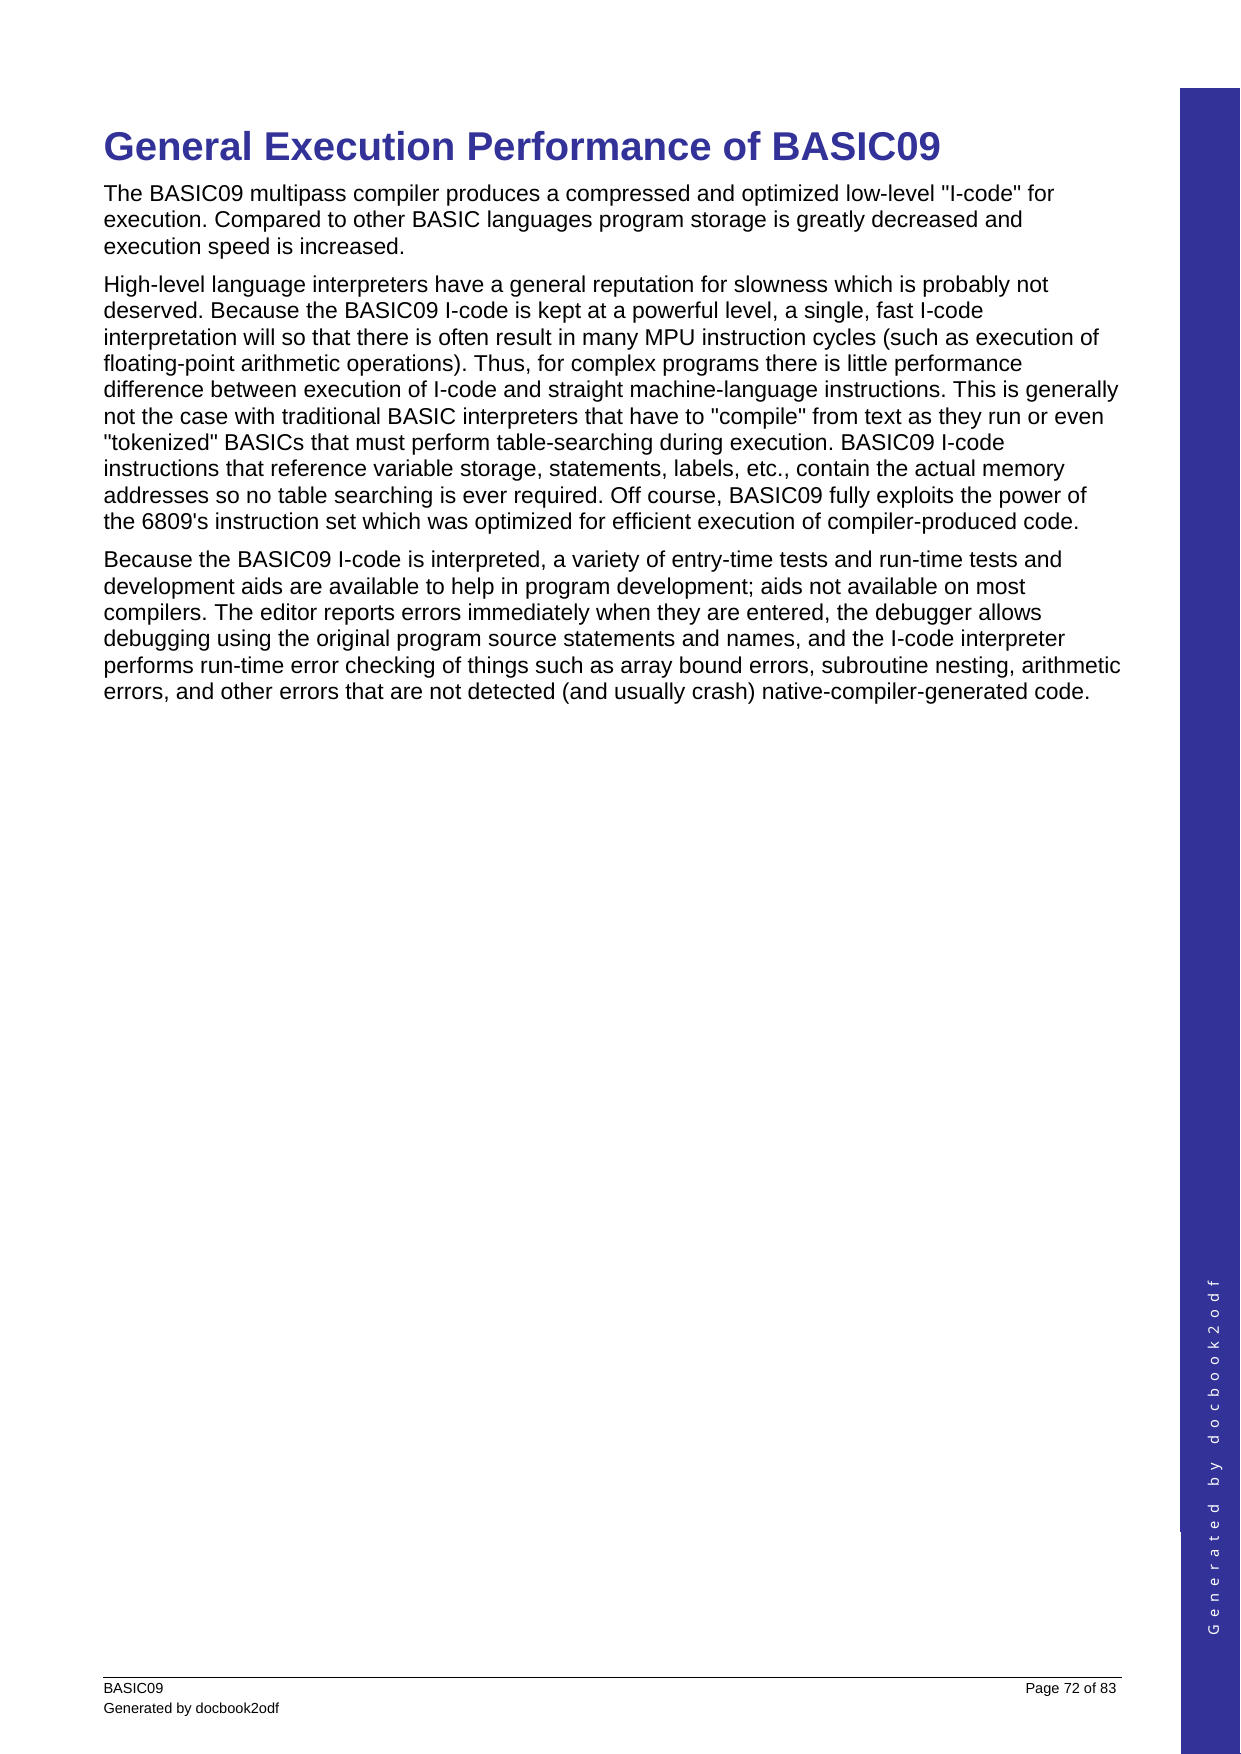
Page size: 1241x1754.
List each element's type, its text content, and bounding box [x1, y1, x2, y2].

subtitle General Execution Performance of BASIC09 [103, 122, 1122, 168]
text The BASIC09 multipass compiler produces a compressed and optimized low-level "I-code" for execution. Compared to other BASIC languages program storage is greatly decreased and execution speed is increased. [103, 180, 1122, 259]
text High-level language interpreters have a general reputation for slowness which is probably not deserved. Because the BASIC09 I-code is kept at a powerful level, a single, fast I-code interpretation will so that there is often result in many MPU instruction cycles (such as execution of floating-point arithmetic operations). Thus, for complex programs there is little performance difference between execution of I-code and straight machine-language instructions. This is generally not the case with traditional BASIC interpreters that have to "compile" from text as they run or even "tokenized" BASICs that must perform table-searching during execution. BASIC09 I-code instructions that reference variable storage, statements, labels, etc., contain the actual memory addresses so no table searching is ever required. Off course, BASIC09 fully exploits the power of the 6809's instruction set which was optimized for efficient execution of compiler-produced code. [103, 271, 1122, 534]
text Because the BASIC09 I-code is interpreted, a variety of entry-time tests and run-time tests and development aids are available to help in program development; aids not available on most compilers. The editor reports errors immediately when they are entered, the debugger allows debugging using the original program source statements and names, and the I-code interpreter performs run-time error checking of things such as array bound errors, subroutine nesting, arithmetic errors, and other errors that are not detected (and usually crash) native-compiler-generated code. [103, 546, 1122, 704]
